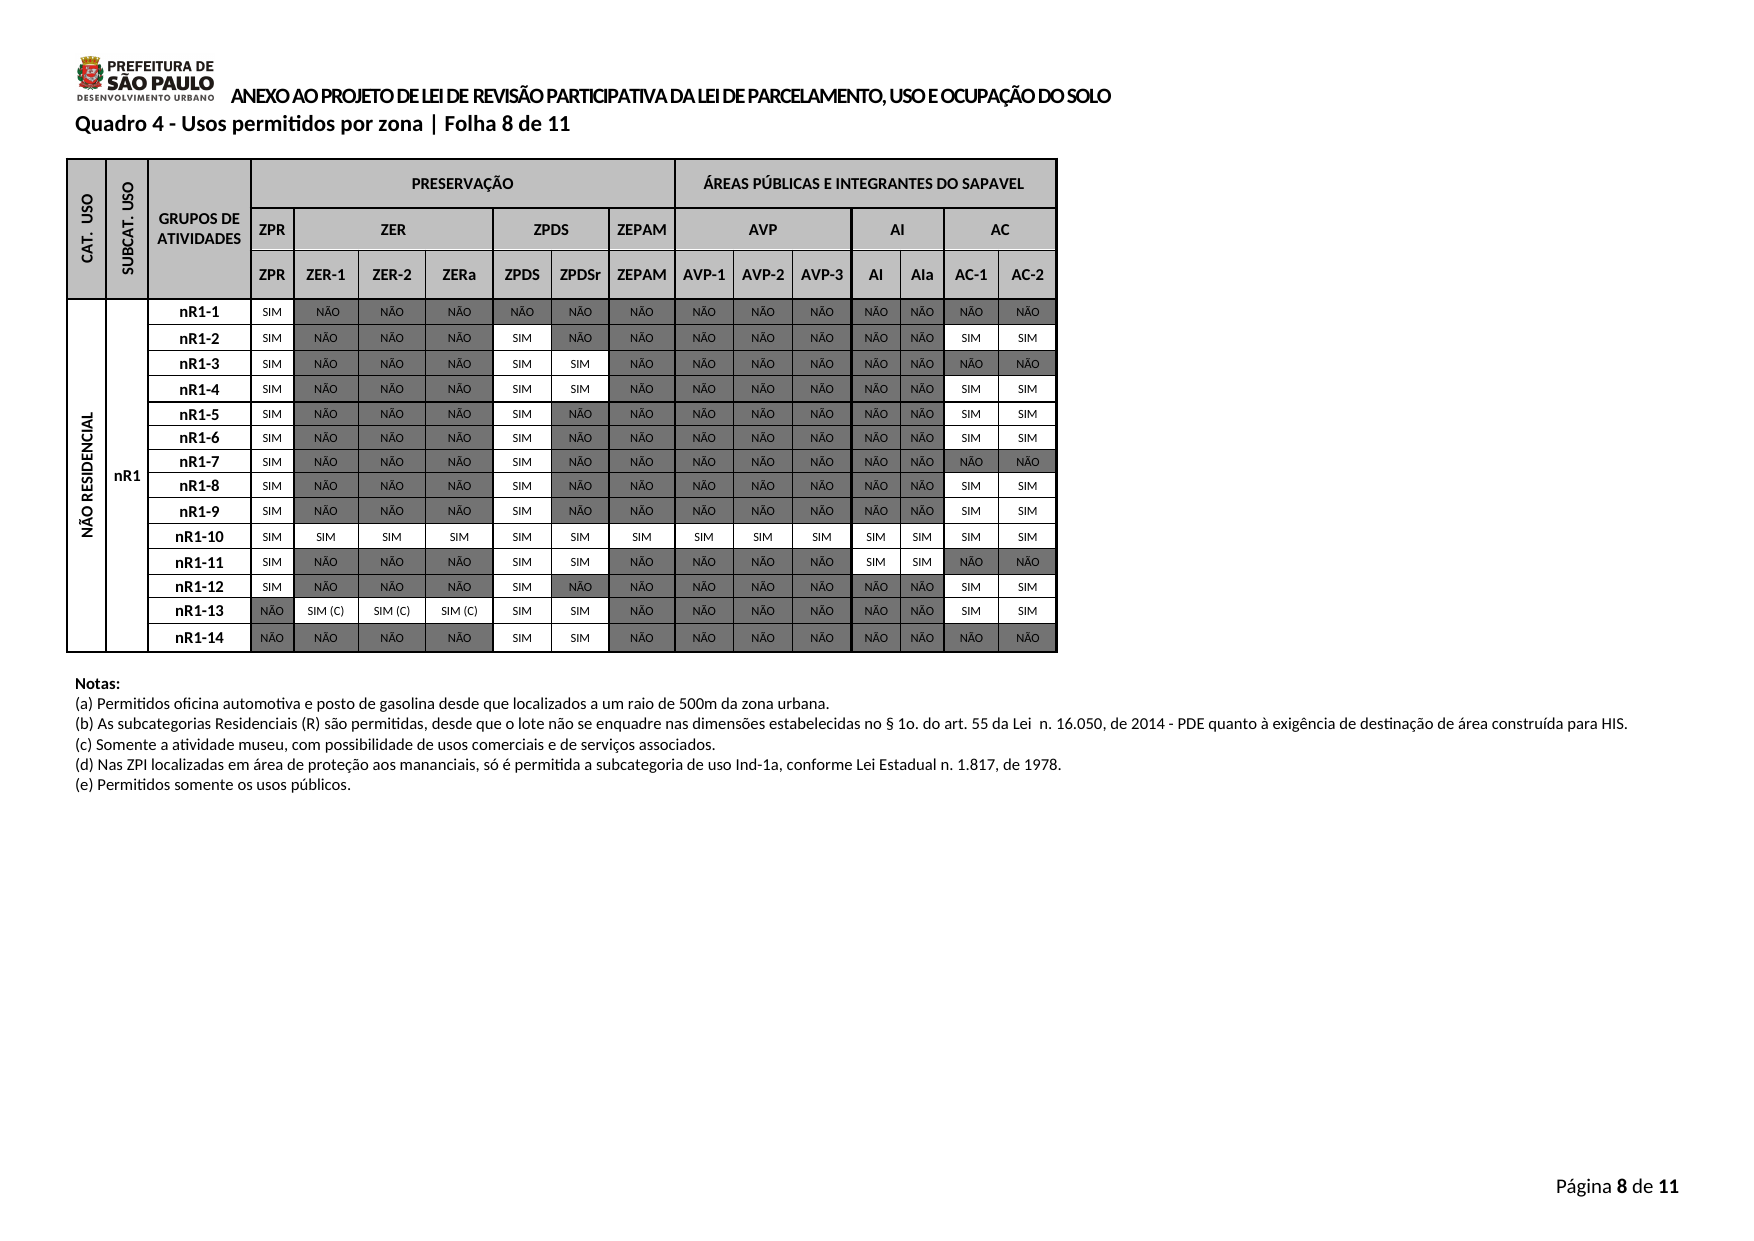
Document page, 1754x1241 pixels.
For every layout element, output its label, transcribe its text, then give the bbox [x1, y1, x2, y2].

table_cell nR1-4 [149, 376, 250, 401]
table_cell NÃO [793, 473, 850, 497]
table_cell SIM [494, 403, 551, 425]
table_cell NÃO [610, 598, 674, 623]
table_cell SIM (C) [426, 598, 492, 623]
table_cell NÃO [676, 325, 733, 350]
table_cell NÃO [734, 450, 792, 472]
table_cell NÃO [295, 549, 358, 574]
table_cell SIM [252, 473, 293, 497]
table_cell NÃO [359, 300, 425, 324]
table_cell SIM [999, 575, 1055, 597]
table_cell NÃO [734, 403, 792, 425]
table_cell AVP-1 [676, 251, 733, 298]
table_cell NÃO [945, 300, 998, 324]
table_cell NÃO [359, 498, 425, 523]
table_cell NÃO [610, 473, 674, 497]
table_cell NÃO [853, 325, 900, 350]
table_cell NÃO [853, 598, 900, 623]
table_cell SIM [252, 575, 293, 597]
table_cell AI [853, 251, 900, 298]
table_cell NÃO [901, 325, 943, 350]
table_cell NÃO [610, 426, 674, 449]
text Quadro 4 - Usos permitidos por zona | Folha 8 de 11 [75, 109, 1679, 137]
table_cell NÃO [793, 376, 850, 401]
table_cell NÃO [359, 403, 425, 425]
table_cell NÃO [853, 498, 900, 523]
table_cell NÃO [676, 450, 733, 472]
table_cell NÃO [901, 351, 943, 375]
table_cell SIM [252, 351, 293, 375]
table_cell NÃO [295, 450, 358, 472]
table_cell SIM [901, 549, 943, 574]
table_cell NÃO [426, 624, 492, 651]
table_cell SIM [552, 549, 608, 574]
table_cell SIM [999, 598, 1055, 623]
table_cell SIM [494, 575, 551, 597]
table_cell AVP-2 [734, 251, 792, 298]
table_cell NÃO [552, 426, 608, 449]
table_cell NÃO [853, 300, 900, 324]
table_cell SIM [853, 524, 900, 548]
table_cell SIM [999, 403, 1055, 425]
table_cell SIM [494, 498, 551, 523]
table_cell SIM [945, 376, 998, 401]
table_cell nR1-2 [149, 325, 250, 350]
table_cell AVP-3 [793, 251, 850, 298]
table_cell NÃO [676, 598, 733, 623]
text (d) Nas ZPI localizadas em área de proteção aos mananciais, só é permitida a subcategoria de uso Ind-1a, conforme Lei Estadual n. 1.817, de 1978. [75, 754, 1679, 774]
table_cell NÃO [610, 325, 674, 350]
table_header PRESERVAÇÃO [252, 160, 674, 207]
table_cell NÃO [853, 426, 900, 449]
table_cell SIM [945, 598, 998, 623]
table_header SUBCAT. USO [107, 160, 147, 298]
table_header ÁREAS PÚBLICAS E INTEGRANTES DO SAPAVEL [676, 160, 1055, 207]
table_cell ZPR [252, 209, 293, 249]
table_cell SIM [552, 624, 608, 651]
table_cell NÃO [853, 351, 900, 375]
table_cell nR1-9 [149, 498, 250, 523]
table_cell SIM (C) [295, 598, 358, 623]
table_cell NÃO [610, 498, 674, 523]
table_cell SIM [295, 524, 358, 548]
table_cell NÃO [359, 473, 425, 497]
table_cell nR1-13 [149, 598, 250, 623]
table_cell NÃO [426, 549, 492, 574]
table_cell NÃO [610, 300, 674, 324]
table_cell NÃO [610, 575, 674, 597]
table_cell SIM [252, 549, 293, 574]
table_cell NÃO [295, 351, 358, 375]
table_cell NÃO [734, 426, 792, 449]
table_cell NÃO [793, 325, 850, 350]
table_cell NÃO [610, 403, 674, 425]
table_cell NÃO [676, 403, 733, 425]
table_cell NÃO [295, 403, 358, 425]
table_cell SIM [552, 376, 608, 401]
table_cell SIM [999, 376, 1055, 401]
table_cell NÃO [734, 351, 792, 375]
table_cell SIM [552, 598, 608, 623]
table_cell SIM [901, 524, 943, 548]
table_cell AC [945, 209, 1055, 249]
table_cell NÃO [359, 351, 425, 375]
table_cell nR1-12 [149, 575, 250, 597]
table_cell SIM [793, 524, 850, 548]
table_cell NÃO [359, 325, 425, 350]
table_cell NÃO [610, 549, 674, 574]
table_cell NÃO [734, 473, 792, 497]
table_cell NÃO [676, 426, 733, 449]
table_cell NÃO [945, 549, 998, 574]
table_cell NÃO [552, 450, 608, 472]
table_cell NÃO [426, 351, 492, 375]
table_cell nR1-7 [149, 450, 250, 472]
table_cell NÃO [999, 450, 1055, 472]
table_cell ZER-1 [295, 251, 358, 298]
table_cell NÃO [945, 351, 998, 375]
table_cell SIM [494, 325, 551, 350]
table_cell NÃO [552, 325, 608, 350]
table_cell SIM [999, 426, 1055, 449]
table_cell NÃO [426, 473, 492, 497]
table_cell NÃO [359, 624, 425, 651]
table_cell NÃO [359, 426, 425, 449]
table_cell SIM [945, 403, 998, 425]
table_cell NÃO [734, 300, 792, 324]
table_cell AVP [676, 209, 850, 249]
table_cell nR1-11 [149, 549, 250, 574]
table_cell SIM [734, 524, 792, 548]
table_cell NÃO [552, 498, 608, 523]
table_cell ZEPAM [610, 209, 674, 249]
table_cell NÃO [853, 624, 900, 651]
table_cell nR1-8 [149, 473, 250, 497]
table_cell SIM [999, 498, 1055, 523]
table_cell NÃO [853, 575, 900, 597]
text (e) Permitidos somente os usos públicos. [75, 774, 1679, 795]
table_cell NÃO [426, 376, 492, 401]
table_header CAT. USO [68, 160, 105, 298]
table_cell SIM [610, 524, 674, 548]
table_cell SIM [945, 473, 998, 497]
table_cell NÃO [734, 549, 792, 574]
table_cell NÃO [295, 473, 358, 497]
table_cell SIM [494, 351, 551, 375]
table_cell SIM [252, 524, 293, 548]
table_cell SIM [853, 549, 900, 574]
table_cell NÃO [901, 624, 943, 651]
table_cell SIM [494, 624, 551, 651]
table_cell ZERa [426, 251, 492, 298]
table_cell NÃO [610, 376, 674, 401]
table_cell NÃO [676, 498, 733, 523]
table_cell NÃO [734, 624, 792, 651]
table_cell NÃO [295, 498, 358, 523]
table_cell SIM [494, 598, 551, 623]
table_cell SIM [552, 524, 608, 548]
table_cell NÃO [359, 450, 425, 472]
table_cell NÃO [426, 450, 492, 472]
table_cell NÃO [610, 624, 674, 651]
table_cell NÃO [853, 376, 900, 401]
table_cell SIM [252, 325, 293, 350]
table_cell NÃO [999, 300, 1055, 324]
table_cell ZER [295, 209, 492, 249]
table_cell SIM (C) [359, 598, 425, 623]
table_cell NÃO [676, 575, 733, 597]
table_cell NÃO [901, 403, 943, 425]
text Notas: [75, 673, 1679, 693]
table_cell NÃO [426, 498, 492, 523]
table_cell SIM [945, 575, 998, 597]
table_cell NÃO [793, 598, 850, 623]
table_cell NÃO [426, 575, 492, 597]
table_cell NÃO [426, 403, 492, 425]
table_cell NÃO [793, 498, 850, 523]
table_cell NÃO [676, 300, 733, 324]
table_cell NÃO [676, 473, 733, 497]
table_cell ZPDS [494, 251, 551, 298]
table_cell nR1-10 [149, 524, 250, 548]
table_cell AC-1 [945, 251, 998, 298]
table_cell NÃO [734, 598, 792, 623]
table_cell NÃO [999, 624, 1055, 651]
table_cell NÃO [734, 575, 792, 597]
table_cell SIM [945, 498, 998, 523]
table_cell ZPDSr [552, 251, 608, 298]
text (c) Somente a atividade museu, com possibilidade de usos comerciais e de serviços associados. [75, 734, 1679, 754]
table_cell NÃO [793, 549, 850, 574]
table_cell NÃO [853, 473, 900, 497]
table_cell NÃO [901, 376, 943, 401]
table_cell NÃO [359, 376, 425, 401]
table_cell NÃO [295, 624, 358, 651]
table_cell NÃO [295, 376, 358, 401]
table_cell NÃO [901, 450, 943, 472]
table_cell NÃO [295, 575, 358, 597]
table_cell NÃO [552, 575, 608, 597]
table_cell SIM [999, 473, 1055, 497]
table_cell NÃO [426, 300, 492, 324]
table_cell SIM [252, 300, 293, 324]
table_cell NÃO [901, 598, 943, 623]
table_cell NÃO [734, 325, 792, 350]
table_cell NÃO [999, 351, 1055, 375]
table_cell NÃO [793, 426, 850, 449]
table_cell SIM [552, 351, 608, 375]
table_cell SIM [426, 524, 492, 548]
text (a) Permitidos oficina automotiva e posto de gasolina desde que localizados a um raio de 500m da zona urbana. [75, 693, 1679, 714]
table_cell SIM [494, 376, 551, 401]
table_cell SIM [945, 426, 998, 449]
table_cell NÃO [945, 450, 998, 472]
table_cell NÃO [853, 403, 900, 425]
table_header GRUPOS DE ATIVIDADES [149, 160, 250, 298]
table_cell SIM [494, 473, 551, 497]
table_cell nR1-3 [149, 351, 250, 375]
table_cell AI [853, 209, 943, 249]
table_cell NÃO [610, 351, 674, 375]
table_cell NÃO [853, 450, 900, 472]
table_cell NÃO [359, 549, 425, 574]
table_cell SIM [676, 524, 733, 548]
table_cell NÃO [945, 624, 998, 651]
table_cell SIM [252, 450, 293, 472]
table_cell NÃO [676, 624, 733, 651]
table_cell NÃO [901, 498, 943, 523]
table_cell NÃO [252, 624, 293, 651]
table_cell NÃO [676, 376, 733, 401]
table_cell NÃO [252, 598, 293, 623]
table_cell ZER-2 [359, 251, 425, 298]
table_cell NÃO RESIDENCIAL [68, 300, 105, 651]
table_cell NÃO [359, 575, 425, 597]
table_cell SIM [252, 376, 293, 401]
table_cell SIM [945, 524, 998, 548]
table_cell ZPR [252, 251, 293, 298]
table_cell NÃO [901, 300, 943, 324]
table_cell NÃO [676, 351, 733, 375]
table_cell nR1-6 [149, 426, 250, 449]
table_cell NÃO [552, 403, 608, 425]
table_cell NÃO [426, 325, 492, 350]
table_cell NÃO [494, 300, 551, 324]
table_cell nR1-14 [149, 624, 250, 651]
table_cell SIM [494, 426, 551, 449]
table_cell NÃO [734, 498, 792, 523]
table_cell NÃO [610, 450, 674, 472]
table_cell nR1 [107, 300, 147, 651]
table_cell NÃO [999, 549, 1055, 574]
table_cell NÃO [793, 403, 850, 425]
table_cell SIM [945, 325, 998, 350]
table_cell SIM [494, 450, 551, 472]
table_cell NÃO [793, 624, 850, 651]
table_cell SIM [252, 498, 293, 523]
table_cell NÃO [426, 426, 492, 449]
table_cell SIM [999, 325, 1055, 350]
table_cell NÃO [552, 473, 608, 497]
table_cell SIM [359, 524, 425, 548]
table_cell NÃO [793, 450, 850, 472]
table_cell NÃO [734, 376, 792, 401]
table_cell nR1-1 [149, 300, 250, 324]
table_cell ZEPAM [610, 251, 674, 298]
table_cell NÃO [901, 575, 943, 597]
text (b) As subcategorias Residenciais (R) são permitidas, desde que o lote não se enquadre nas dimensões estabelecidas no § 1o. do art. 55 da Lei n. 16.050, de 2014 - PDE quanto à exigência de destinação de área construída para HIS. [75, 714, 1679, 734]
table_cell NÃO [295, 300, 358, 324]
table_cell NÃO [901, 426, 943, 449]
table_cell SIM [494, 524, 551, 548]
table_cell NÃO [676, 549, 733, 574]
table_cell AC-2 [999, 251, 1055, 298]
table_cell SIM [999, 524, 1055, 548]
table_cell SIM [252, 426, 293, 449]
table_cell NÃO [901, 473, 943, 497]
table_cell NÃO [295, 426, 358, 449]
table_cell NÃO [793, 575, 850, 597]
table_cell NÃO [295, 325, 358, 350]
table_cell nR1-5 [149, 403, 250, 425]
table_cell SIM [252, 403, 293, 425]
table_cell NÃO [793, 351, 850, 375]
table_cell NÃO [552, 300, 608, 324]
table_cell NÃO [793, 300, 850, 324]
table_cell SIM [494, 549, 551, 574]
table_cell AIa [901, 251, 943, 298]
table_cell ZPDS [494, 209, 608, 249]
